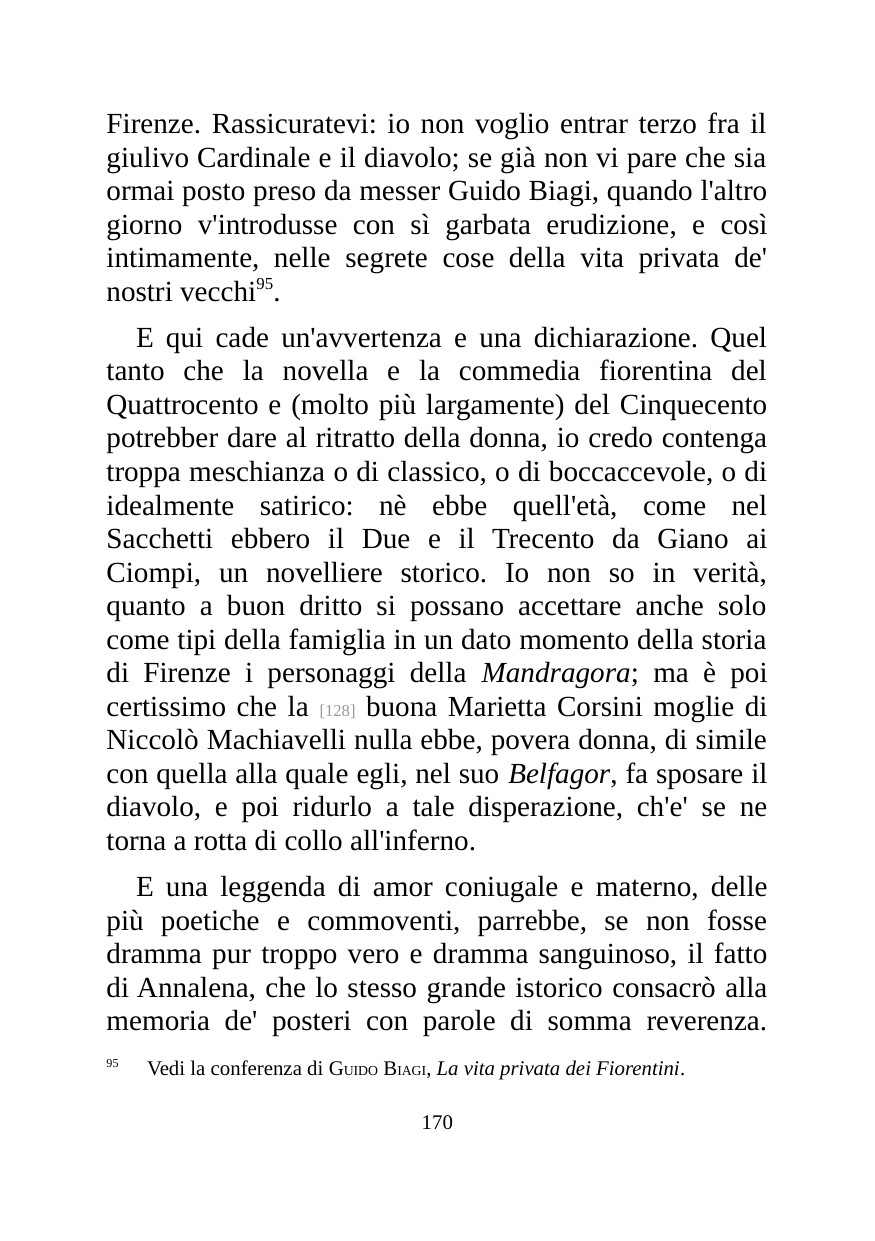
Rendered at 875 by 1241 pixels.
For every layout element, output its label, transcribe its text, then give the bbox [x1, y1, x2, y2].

text E qui cade un'avvertenza e una dichiarazione. Quel tanto che la novella e la commedia fiorentina del Quattrocento e (molto più largamente) del Cinquecento potrebber dare al ritratto della donna, io credo contenga troppa meschianza o di classico, o di boccaccevole, o di idealmente satirico: nè ebbe quell'età, come nel Sacchetti ebbero il Due e il Trecento da Giano ai Ciompi, un novelliere storico. Io non so in verità, quanto a buon dritto si possano accettare anche solo come tipi della famiglia in un dato momento della storia di Firenze i personaggi della Mandragora; ma è poi certissimo che la [128] buona Marietta Corsini moglie di Niccolò Machiavelli nulla ebbe, povera donna, di simile con quella alla quale egli, nel suo Belfagor, fa sposare il diavolo, e poi ridurlo a tale disperazione, ch'e' se ne torna a rotta di collo all'inferno. [106, 320, 768, 857]
text E una leggenda di amor coniugale e materno, delle più poetiche e commoventi, parrebbe, se non fosse dramma pur troppo vero e dramma sanguinoso, il fatto di Annalena, che lo stesso grande istorico consacrò alla memoria de' posteri con parole di somma reverenza. [106, 869, 768, 1037]
text Vedi la conferenza di Guido Biagi, La vita privata dei Fiorentini. [106, 1056, 768, 1080]
text Firenze. Rassicuratevi: io non voglio entrar terzo fra il giulivo Cardinale e il diavolo; se già non vi pare che sia ormai posto preso da messer Guido Biagi, quando l'altro giorno v'introdusse con sì garbata erudizione, e così intimamente, nelle segrete cose della vita privata de' nostri vecchi. [106, 106, 768, 307]
